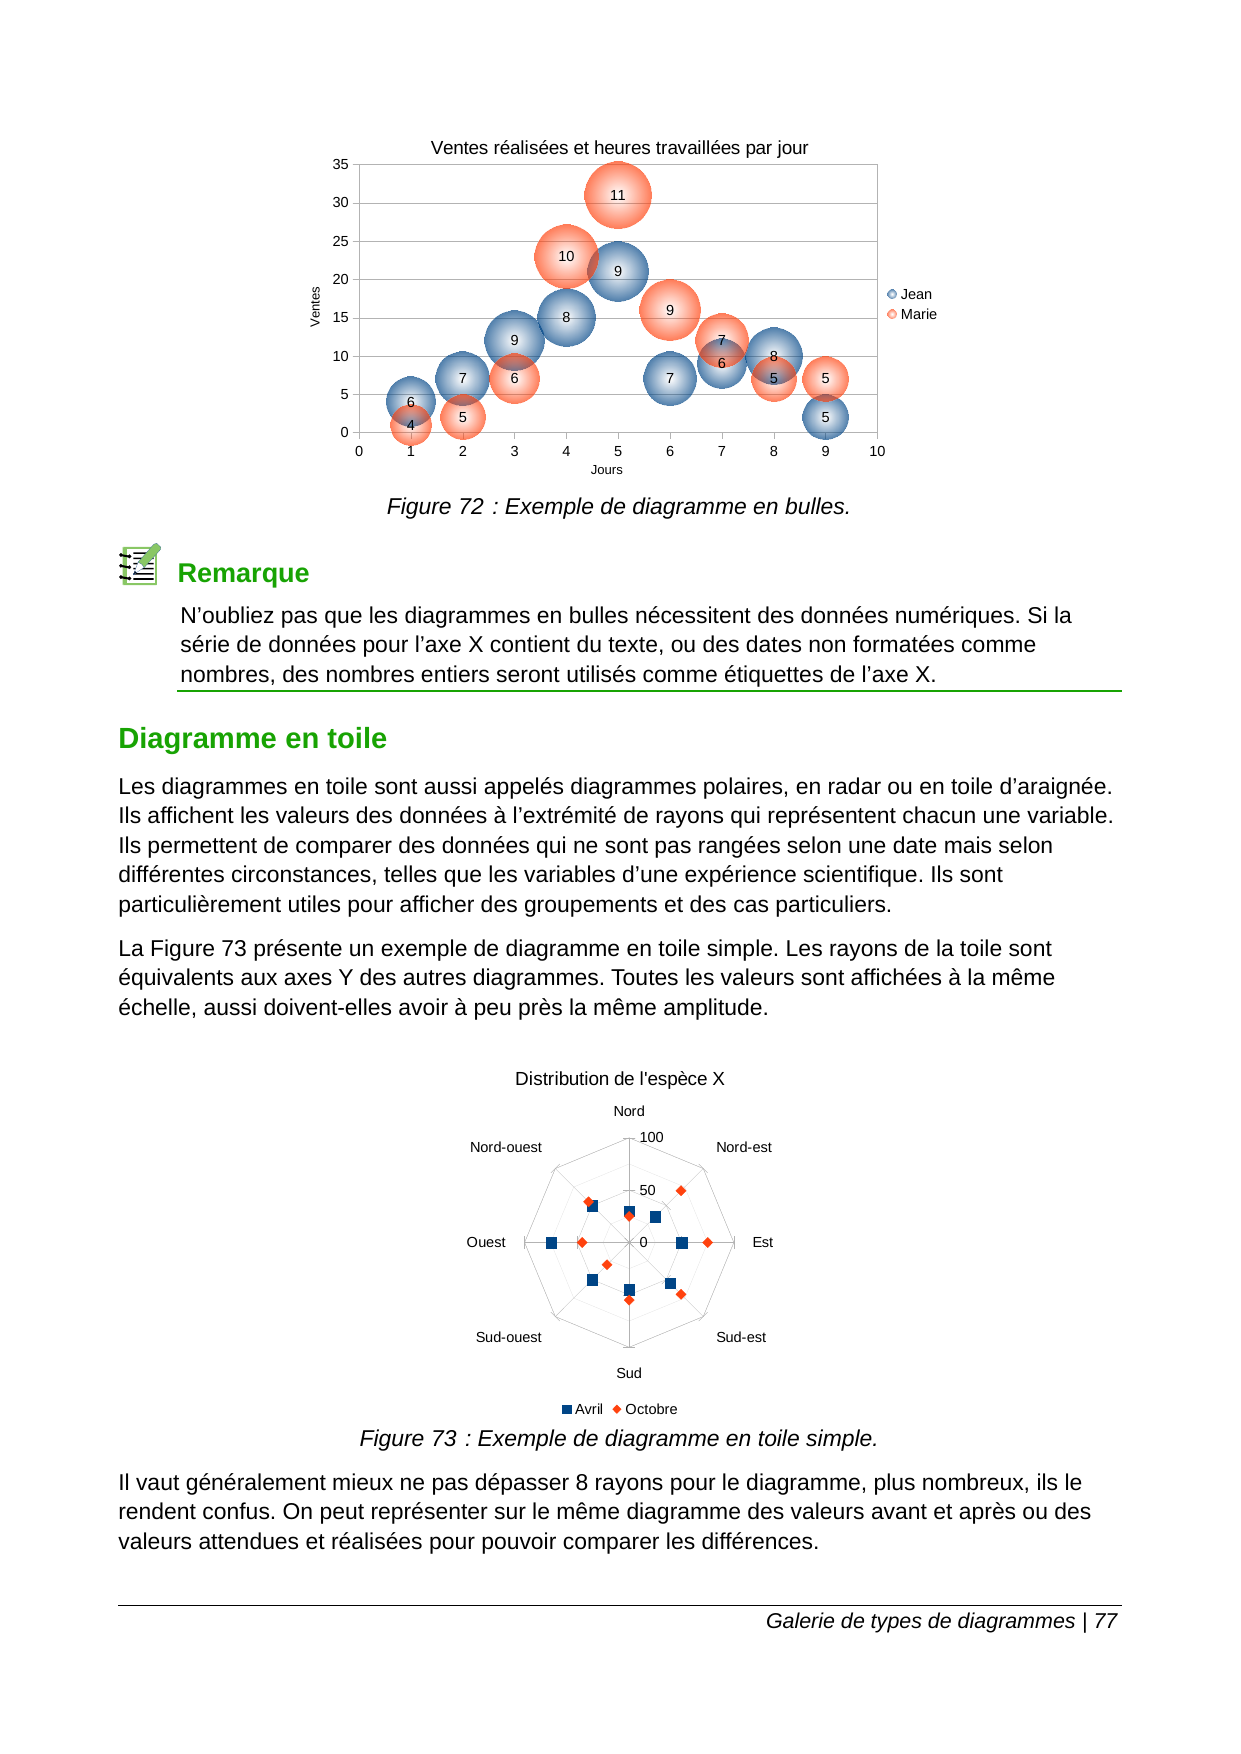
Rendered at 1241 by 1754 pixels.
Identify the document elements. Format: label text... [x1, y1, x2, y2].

text La Figure 73 présente un exemple de diagramme en toile simple. Les rayons de la toile sont équivalents aux axes Y des autres diagrammes. Toutes les valeurs sont affichées à la même échelle, aussi doivent-elles avoir à peu près la même amplitude. [118, 932, 1122, 1020]
text Il vaut généralement mieux ne pas dépasser 8 rayons pour le diagramme, plus nombreux, ils le rendent confus. On peut représenter sur le même diagramme des valeurs avant et après ou des valeurs attendues et réalisées pour pouvoir comparer les différences. [118, 1466, 1122, 1554]
text Figure 72 : Exemple de diagramme en bulles. [118, 490, 1122, 520]
subtitle Diagramme en toile [118, 721, 1122, 755]
text Les diagrammes en toile sont aussi appelés diagrammes polaires, en radar ou en toile d’araignée. Ils affichent les valeurs des données à l’extrémité de rayons qui représentent chacun une variable. Ils permettent de comparer des données qui ne sont pas rangées selon une date mais selon différentes circonstances, telles que les variables d’une expérience scientifique. Ils sont particulièrement utiles pour afficher des groupements et des cas particuliers. [118, 769, 1122, 917]
list Remarque [118, 542, 1122, 588]
text N’oubliez pas que les diagrammes en bulles nécessitent des données numériques. Si la série de données pour l’axe X contient du texte, ou des dates non formatées comme nombres, des nombres entiers seront utilisés comme étiquettes de l’axe X. [177, 596, 1122, 690]
text Figure 73 : Exemple de diagramme en toile simple. [118, 1421, 1122, 1451]
